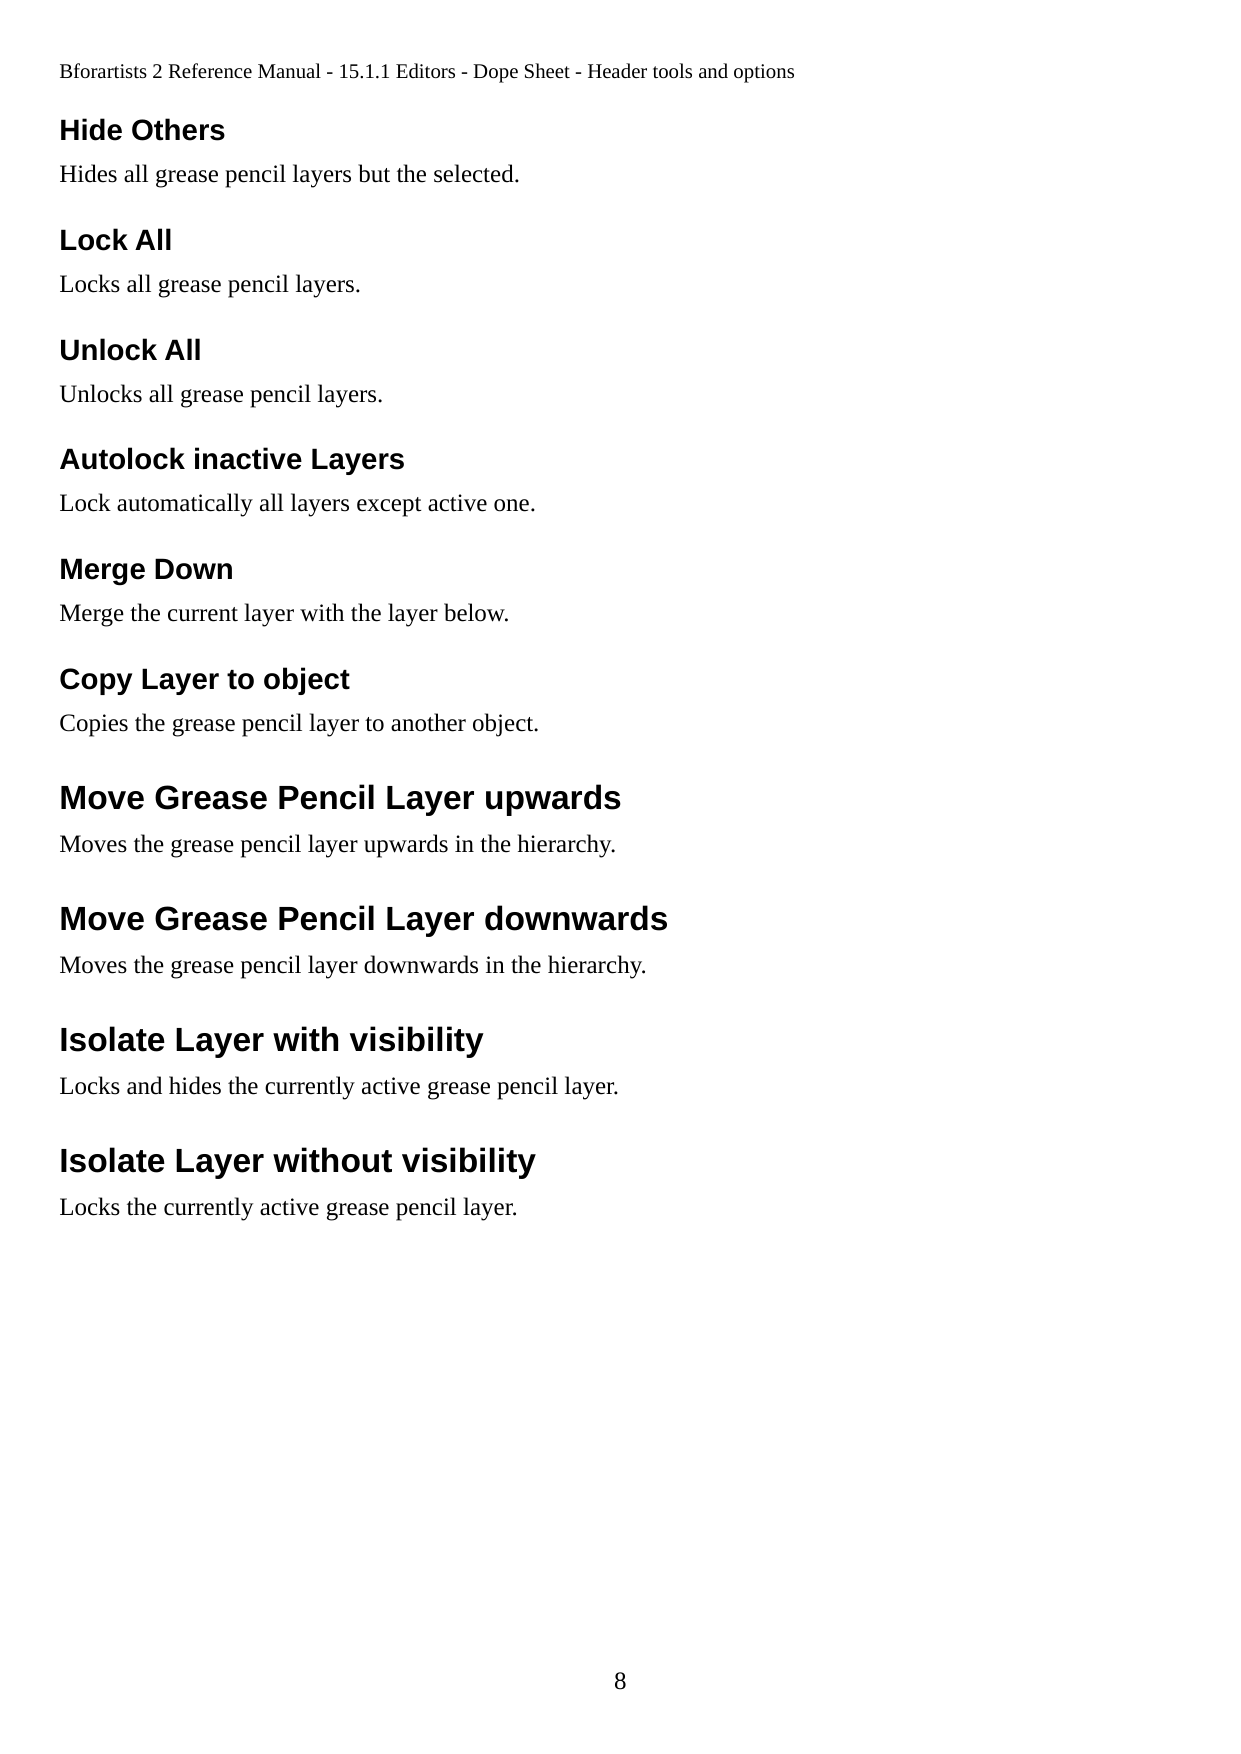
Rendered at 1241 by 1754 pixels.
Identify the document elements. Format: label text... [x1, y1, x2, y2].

text Copies the grease pencil layer to another object. [59, 708, 1181, 737]
subtitle Isolate Layer with visibility [59, 1020, 1181, 1059]
subtitle Isolate Layer without visibility [59, 1141, 1181, 1180]
text Unlocks all grease pencil layers. [59, 379, 1181, 407]
subtitle Move Grease Pencil Layer downwards [59, 899, 1181, 938]
text Merge the current layer with the layer below. [59, 598, 1181, 627]
text Locks all grease pencil layers. [59, 269, 1181, 297]
text Locks the currently active grease pencil layer. [59, 1192, 1181, 1221]
subtitle Merge Down [59, 552, 1181, 586]
subtitle Copy Layer to object [59, 662, 1181, 696]
subtitle Move Grease Pencil Layer upwards [59, 778, 1181, 817]
subtitle Hide Others [59, 113, 1181, 146]
text Lock automatically all layers except active one. [59, 488, 1181, 517]
subtitle Autolock inactive Layers [59, 442, 1181, 476]
text Moves the grease pencil layer upwards in the hierarchy. [59, 829, 1181, 858]
subtitle Lock All [59, 222, 1181, 256]
text Moves the grease pencil layer downwards in the hierarchy. [59, 950, 1181, 979]
subtitle Unlock All [59, 332, 1181, 366]
text Hides all grease pencil layers but the selected. [59, 159, 1181, 188]
text Locks and hides the currently active grease pencil layer. [59, 1071, 1181, 1100]
